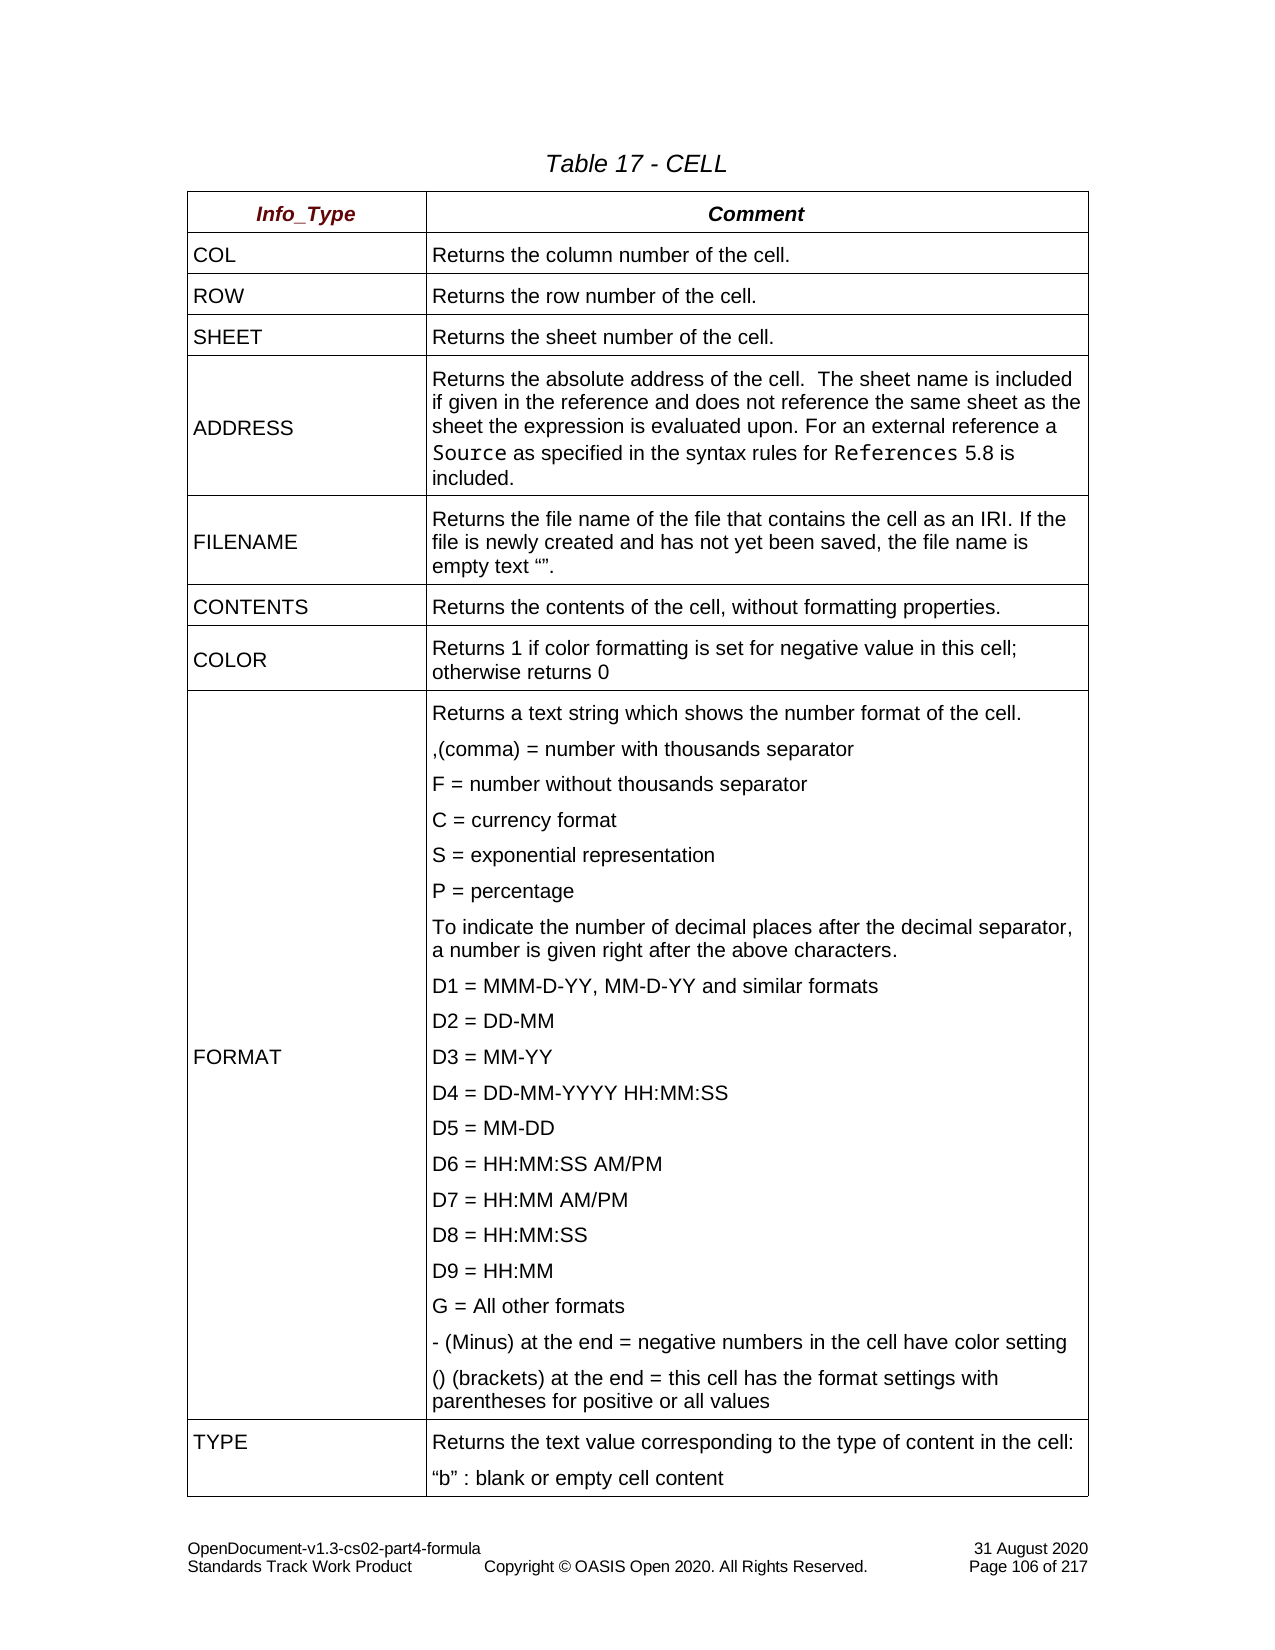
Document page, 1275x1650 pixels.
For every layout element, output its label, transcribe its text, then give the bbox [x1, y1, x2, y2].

table_cell TYPE [188, 1420, 426, 1496]
table_cell SHEET [188, 315, 426, 355]
table_cell Returns the absolute address of the cell. The sheet name is included if given in the reference and does not reference the same sheet as the sheet the expression is evaluated upon. For an external reference a Source as specified in the syntax rules for References 5.8 is included. [427, 356, 1088, 495]
table_cell Returns the text value corresponding to the type of content in the cell: “b” : blank or empty cell content [427, 1420, 1088, 1496]
table_cell FILENAME [188, 496, 426, 584]
table_cell CONTENTS [188, 585, 426, 625]
table_cell Returns the column number of the cell. [427, 233, 1088, 273]
table_header Comment [427, 192, 1088, 232]
table_cell Returns the row number of the cell. [427, 274, 1088, 314]
table_cell COL [188, 233, 426, 273]
table_header Info_Type [188, 192, 426, 232]
table_cell COLOR [188, 626, 426, 689]
table_cell ROW [188, 274, 426, 314]
table_cell Returns 1 if color formatting is set for negative value in this cell; otherwise returns 0 [427, 626, 1088, 689]
text Table 17 - CELL [187, 150, 1088, 178]
table_cell ADDRESS [188, 356, 426, 495]
table_cell FORMAT [188, 691, 426, 1419]
table_cell Returns the contents of the cell, without formatting properties. [427, 585, 1088, 625]
table_cell Returns the file name of the file that contains the cell as an IRI. If the file is newly created and has not yet been saved, the file name is empty text “”. [427, 496, 1088, 584]
table_cell Returns a text string which shows the number format of the cell. ,(comma) = number with thousands separator F = number without thousands separator C = currency format S = exponential representation P = percentage To indicate the number of decimal places after the decimal separator, a number is given right after the above characters. D1 = MMM-D-YY, MM-D-YY and similar formats D2 = DD-MM D3 = MM-YY D4 = DD-MM-YYYY HH:MM:SS D5 = MM-DD D6 = HH:MM:SS AM/PM D7 = HH:MM AM/PM D8 = HH:MM:SS D9 = HH:MM G = All other formats - (Minus) at the end = negative numbers in the cell have color setting () (brackets) at the end = this cell has the format settings with parentheses for positive or all values [427, 691, 1088, 1419]
table_cell Returns the sheet number of the cell. [427, 315, 1088, 355]
